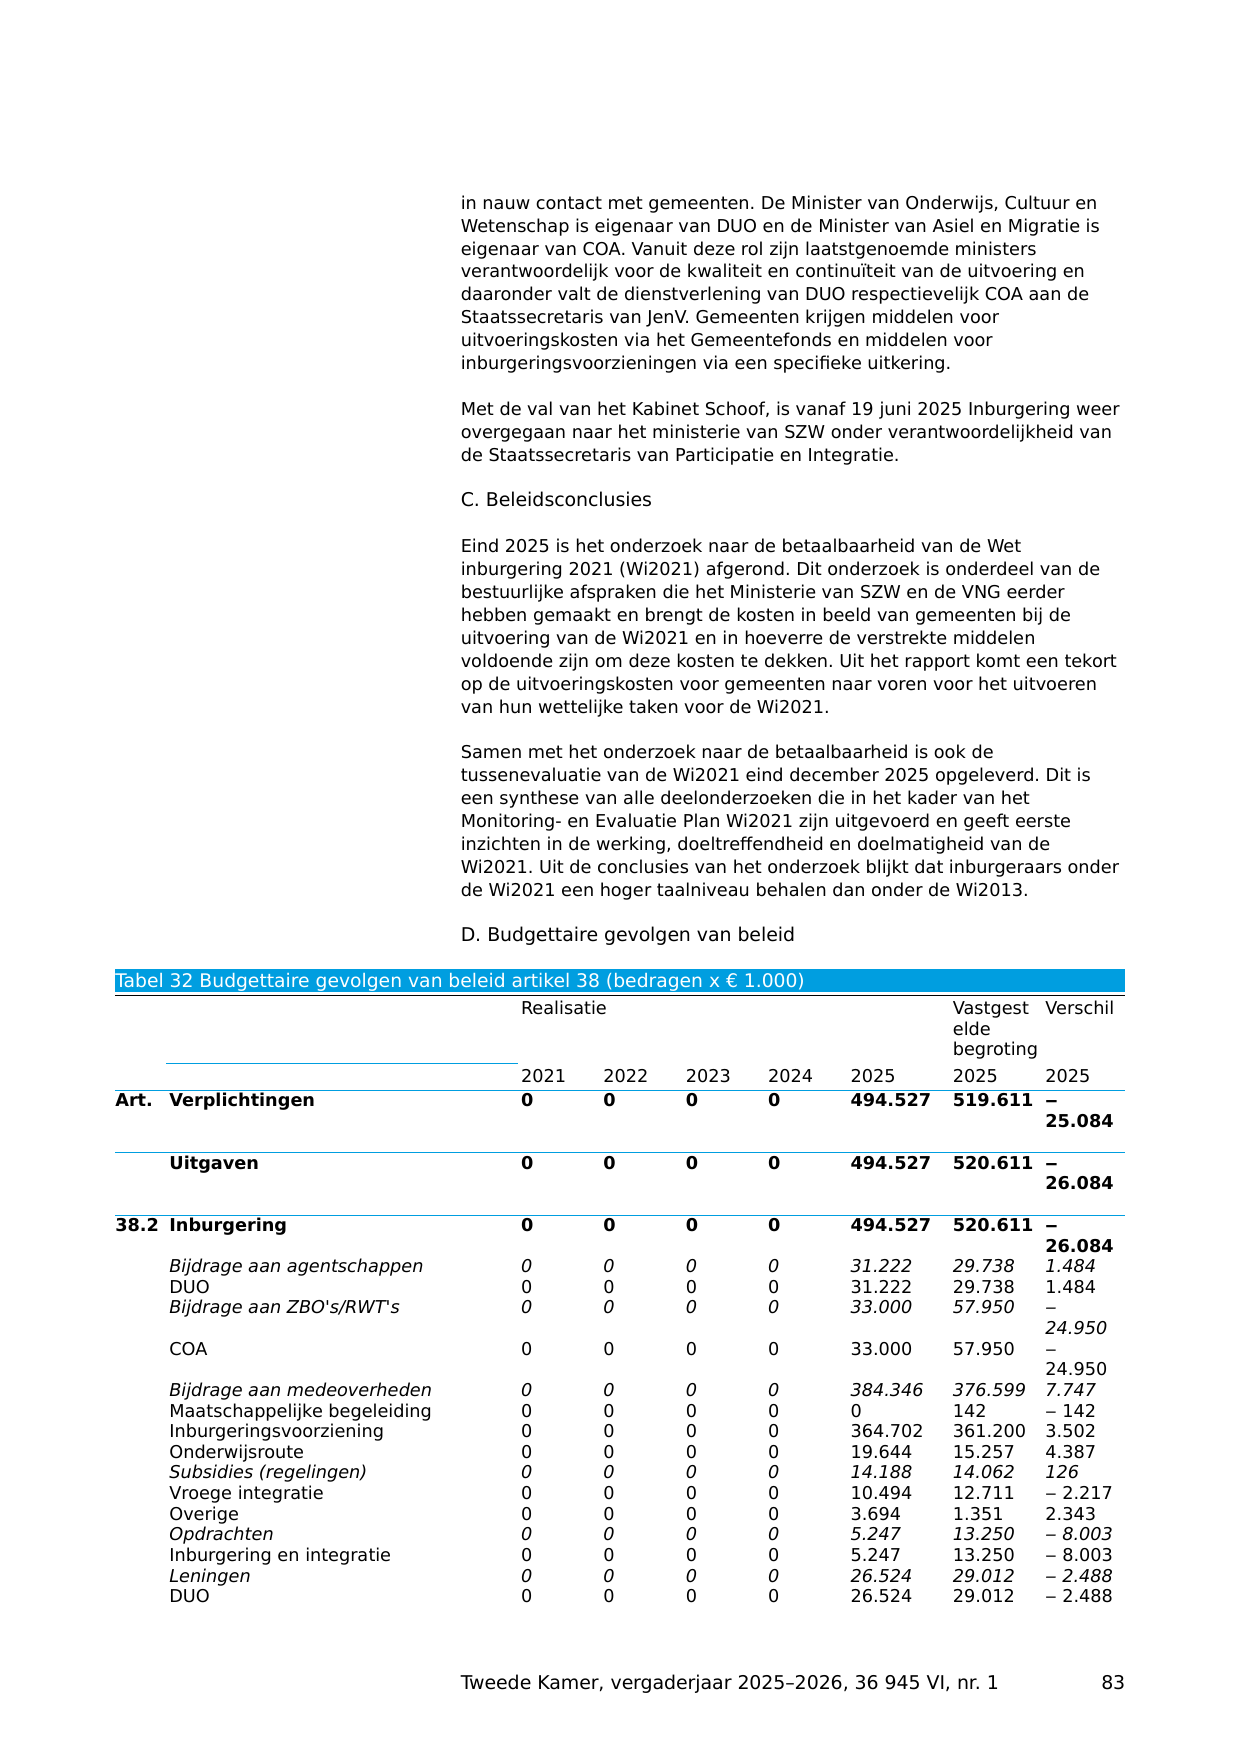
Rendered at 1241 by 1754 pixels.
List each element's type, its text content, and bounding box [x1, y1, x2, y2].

table_cell 3.694 [848, 1504, 950, 1524]
table_cell 0 [518, 1401, 600, 1421]
table_cell [765, 1194, 847, 1214]
table_cell 0 [600, 1586, 683, 1607]
table_cell 1.484 [1042, 1277, 1125, 1297]
table_cell 0 [518, 1504, 600, 1524]
table_cell 13.250 [950, 1545, 1042, 1566]
table_cell Subsidies (regelingen) [166, 1463, 518, 1483]
table_cell 0 [600, 1421, 683, 1442]
table_cell 2025 [950, 1063, 1042, 1090]
text Met de val van het Kabinet Schoof, is vanaf 19 juni 2025 Inburgering weer overgegaan naar het ministerie van SZW onder verantwoordelijkheid van de Staatssecretaris van Participatie en Integratie. [461, 397, 1125, 466]
table_cell Inburgeringsvoorziening [166, 1421, 518, 1442]
table_cell 0 [518, 1153, 600, 1194]
table_cell DUO [166, 1277, 518, 1297]
table_cell 0 [600, 1545, 683, 1566]
table_cell 0 [518, 1524, 600, 1545]
table_cell Vastgestelde begroting [950, 996, 1042, 1063]
table_cell 0 [600, 1216, 683, 1256]
table_cell 29.012 [950, 1566, 1042, 1586]
table_cell 12.711 [950, 1483, 1042, 1504]
table_cell 142 [950, 1401, 1042, 1421]
table_cell 14.188 [848, 1463, 950, 1483]
table_cell [765, 1131, 847, 1152]
table_cell 0 [683, 1421, 765, 1442]
table_cell 4.387 [1042, 1442, 1125, 1462]
table_cell 0 [683, 1339, 765, 1380]
table_cell [1042, 1194, 1125, 1214]
table_cell 0 [683, 1256, 765, 1277]
table_cell 0 [683, 1298, 765, 1339]
table_cell 0 [683, 1566, 765, 1586]
table_cell [115, 1339, 166, 1380]
table_cell 0 [518, 1545, 600, 1566]
table_cell ‒ 26.084 [1042, 1216, 1125, 1256]
table_cell 31.222 [848, 1277, 950, 1297]
table_cell 0 [600, 1483, 683, 1504]
table_cell 14.062 [950, 1463, 1042, 1483]
table_cell [115, 1421, 166, 1442]
table_cell [115, 1524, 166, 1545]
table_cell [115, 1380, 166, 1401]
table_cell [115, 996, 166, 1063]
table_cell [115, 1063, 166, 1090]
table_cell [683, 1194, 765, 1214]
table_cell 0 [518, 1463, 600, 1483]
table_cell 3.502 [1042, 1421, 1125, 1442]
table_cell 0 [683, 1216, 765, 1256]
table_cell 33.000 [848, 1298, 950, 1339]
table_cell 0 [683, 1380, 765, 1401]
table_cell [683, 1131, 765, 1152]
table_cell 0 [600, 1298, 683, 1339]
table_cell 0 [765, 1380, 847, 1401]
table_cell 0 [683, 1401, 765, 1421]
table_cell 5.247 [848, 1545, 950, 1566]
table_cell 0 [765, 1442, 847, 1462]
table_cell 29.012 [950, 1586, 1042, 1607]
table_cell ‒ 8.003 [1042, 1545, 1125, 1566]
table_cell 2023 [683, 1063, 765, 1090]
table_cell 26.524 [848, 1586, 950, 1607]
table_cell 0 [600, 1277, 683, 1297]
table_cell 1.351 [950, 1504, 1042, 1524]
table_cell 0 [683, 1153, 765, 1194]
table_cell 0 [600, 1442, 683, 1462]
table_cell 0 [518, 1442, 600, 1462]
table_cell 0 [600, 1153, 683, 1194]
table_cell [115, 1566, 166, 1586]
table_cell [166, 1131, 518, 1152]
table_cell 26.524 [848, 1566, 950, 1586]
table_cell [115, 1256, 166, 1277]
table_cell 38.2 [115, 1216, 166, 1256]
table_cell ‒ 26.084 [1042, 1153, 1125, 1194]
table_cell Inburgering [166, 1216, 518, 1256]
table_cell Maatschappelijke begeleiding [166, 1401, 518, 1421]
table_cell 0 [683, 1586, 765, 1607]
table_cell ‒ 142 [1042, 1401, 1125, 1421]
table_cell 0 [765, 1216, 847, 1256]
table_cell 364.702 [848, 1421, 950, 1442]
table_cell 15.257 [950, 1442, 1042, 1462]
table_cell [600, 1194, 683, 1214]
table_cell 0 [683, 1545, 765, 1566]
table_cell [115, 1153, 166, 1194]
table_cell Art. [115, 1091, 166, 1131]
table_cell 0 [600, 1566, 683, 1586]
table_cell 2025 [1042, 1063, 1125, 1090]
table_cell ‒ 2.217 [1042, 1483, 1125, 1504]
table_cell [115, 1131, 166, 1152]
table_cell [115, 1277, 166, 1297]
table_cell ‒ 24.950 [1042, 1339, 1125, 1380]
table_cell [115, 1545, 166, 1566]
table_cell [115, 1504, 166, 1524]
table_cell 0 [518, 1091, 600, 1131]
table_cell 2.343 [1042, 1504, 1125, 1524]
table_cell 7.747 [1042, 1380, 1125, 1401]
table_cell 2025 [848, 1063, 950, 1090]
text Eind 2025 is het onderzoek naar de betaalbaarheid van de Wet inburgering 2021 (Wi2021) afgerond. Dit onderzoek is onderdeel van de bestuurlĳke afspraken die het Ministerie van SZW en de VNG eerder hebben gemaakt en brengt de kosten in beeld van gemeenten bĳ de uitvoering van de Wi2021 en in hoeverre de verstrekte middelen voldoende zĳn om deze kosten te dekken. Uit het rapport komt een tekort op de uitvoeringskosten voor gemeenten naar voren voor het uitvoeren van hun wettelijke taken voor de Wi2021. [461, 534, 1125, 718]
table_cell 0 [765, 1298, 847, 1339]
table_cell [950, 1194, 1042, 1214]
table_cell 384.346 [848, 1380, 950, 1401]
table_cell 494.527 [848, 1091, 950, 1131]
table_cell 494.527 [848, 1216, 950, 1256]
table_cell [848, 1131, 950, 1152]
table_cell 0 [848, 1401, 950, 1421]
table_cell ‒ 24.950 [1042, 1298, 1125, 1339]
table_cell 0 [765, 1463, 847, 1483]
table_cell Overige [166, 1504, 518, 1524]
text in nauw contact met gemeenten. De Minister van Onderwĳs, Cultuur en Wetenschap is eigenaar van DUO en de Minister van Asiel en Migratie is eigenaar van COA. Vanuit deze rol zĳn laatstgenoemde ministers verantwoordelĳk voor de kwaliteit en continuïteit van de uitvoering en daaronder valt de dienstverlening van DUO respectievelĳk COA aan de Staatssecretaris van JenV. Gemeenten krĳgen middelen voor uitvoeringskosten via het Gemeentefonds en middelen voor inburgeringsvoorzieningen via een specifieke uitkering. [461, 191, 1125, 374]
table_cell 2022 [600, 1063, 683, 1090]
table_cell [115, 1442, 166, 1462]
table_cell 0 [600, 1401, 683, 1421]
table_cell Leningen [166, 1566, 518, 1586]
table_cell Vroege integratie [166, 1483, 518, 1504]
table_cell Onderwijsroute [166, 1442, 518, 1462]
table_cell 0 [600, 1504, 683, 1524]
table_cell Realisatie [518, 996, 950, 1063]
table_cell 0 [765, 1504, 847, 1524]
table_cell 0 [518, 1216, 600, 1256]
table_cell ‒ 2.488 [1042, 1566, 1125, 1586]
table_cell DUO [166, 1586, 518, 1607]
table_cell 19.644 [848, 1442, 950, 1462]
table_cell [166, 1064, 518, 1090]
table_cell 0 [518, 1298, 600, 1339]
table_cell 126 [1042, 1463, 1125, 1483]
table_cell 0 [765, 1256, 847, 1277]
table_cell 0 [518, 1566, 600, 1586]
table_cell 33.000 [848, 1339, 950, 1380]
table_cell 10.494 [848, 1483, 950, 1504]
table_cell 0 [600, 1524, 683, 1545]
table_cell 0 [683, 1277, 765, 1297]
table_cell Verschil [1042, 996, 1125, 1063]
table_cell 0 [518, 1380, 600, 1401]
table_cell [115, 1463, 166, 1483]
table_cell 0 [765, 1586, 847, 1607]
table_cell 0 [518, 1339, 600, 1380]
table_cell 0 [765, 1091, 847, 1131]
table_cell Bijdrage aan ZBO's/RWT's [166, 1298, 518, 1339]
table_cell [115, 1483, 166, 1504]
table_cell ‒ 2.488 [1042, 1586, 1125, 1607]
table_cell 0 [765, 1339, 847, 1380]
table_cell [600, 1131, 683, 1152]
table_cell ‒ 25.084 [1042, 1091, 1125, 1131]
table_cell 0 [765, 1545, 847, 1566]
table_cell 5.247 [848, 1524, 950, 1545]
table_cell 0 [600, 1256, 683, 1277]
table_cell Verplichtingen [166, 1091, 518, 1131]
table_cell [1042, 1131, 1125, 1152]
table_cell [950, 1131, 1042, 1152]
title C. Beleidsconclusies [461, 489, 1125, 511]
table_cell 520.611 [950, 1153, 1042, 1194]
table_cell [518, 1194, 600, 1214]
table_cell 29.738 [950, 1277, 1042, 1297]
table_cell 13.250 [950, 1524, 1042, 1545]
table_cell Uitgaven [166, 1153, 518, 1194]
table_cell 0 [683, 1524, 765, 1545]
table_cell 2021 [518, 1063, 600, 1090]
table_cell 520.611 [950, 1216, 1042, 1256]
text Samen met het onderzoek naar de betaalbaarheid is ook de tussenevaluatie van de Wi2021 eind december 2025 opgeleverd. Dit is een synthese van alle deelonderzoeken die in het kader van het Monitoring- en Evaluatie Plan Wi2021 zĳn uitgevoerd en geeft eerste inzichten in de werking, doeltreffendheid en doelmatigheid van de Wi2021. Uit de conclusies van het onderzoek blijkt dat inburgeraars onder de Wi2021 een hoger taalniveau behalen dan onder de Wi2013. [461, 741, 1125, 901]
table_cell ‒ 8.003 [1042, 1524, 1125, 1545]
table_cell 0 [600, 1463, 683, 1483]
table_cell 0 [518, 1421, 600, 1442]
table_cell 0 [765, 1421, 847, 1442]
table_cell Opdrachten [166, 1524, 518, 1545]
table_cell 0 [683, 1504, 765, 1524]
table_cell 361.200 [950, 1421, 1042, 1442]
table_cell 2024 [765, 1063, 847, 1090]
table_cell 0 [600, 1380, 683, 1401]
table_cell 519.611 [950, 1091, 1042, 1131]
table_cell 57.950 [950, 1298, 1042, 1339]
table_cell 0 [600, 1091, 683, 1131]
table_cell 0 [765, 1483, 847, 1504]
table_cell 0 [683, 1463, 765, 1483]
table_cell 0 [765, 1566, 847, 1586]
table_cell 0 [518, 1483, 600, 1504]
table_cell 0 [765, 1153, 847, 1194]
table_cell 1.484 [1042, 1256, 1125, 1277]
table_cell 0 [683, 1442, 765, 1462]
table_cell 0 [518, 1256, 600, 1277]
table_cell Bijdrage aan medeoverheden [166, 1380, 518, 1401]
table_cell 0 [518, 1586, 600, 1607]
table_cell [115, 1194, 166, 1214]
table_cell COA [166, 1339, 518, 1380]
table_cell 0 [518, 1277, 600, 1297]
table_cell 0 [765, 1277, 847, 1297]
table_cell Inburgering en integratie [166, 1545, 518, 1566]
table_cell 57.950 [950, 1339, 1042, 1380]
table_cell Bijdrage aan agentschappen [166, 1256, 518, 1277]
table_cell [115, 1401, 166, 1421]
title D. Budgettaire gevolgen van beleid [461, 924, 1125, 946]
table_cell [848, 1194, 950, 1214]
table_cell [115, 1586, 166, 1607]
table_cell [166, 1194, 518, 1214]
table_cell 0 [683, 1483, 765, 1504]
table_cell [518, 1131, 600, 1152]
table_cell 29.738 [950, 1256, 1042, 1277]
table_cell 0 [765, 1524, 847, 1545]
table_cell 376.599 [950, 1380, 1042, 1401]
table_cell 31.222 [848, 1256, 950, 1277]
table_cell 494.527 [848, 1153, 950, 1194]
table_cell 0 [765, 1401, 847, 1421]
table_cell [115, 1298, 166, 1339]
table_cell 0 [683, 1091, 765, 1131]
table_cell [166, 996, 518, 1063]
table_cell 0 [600, 1339, 683, 1380]
